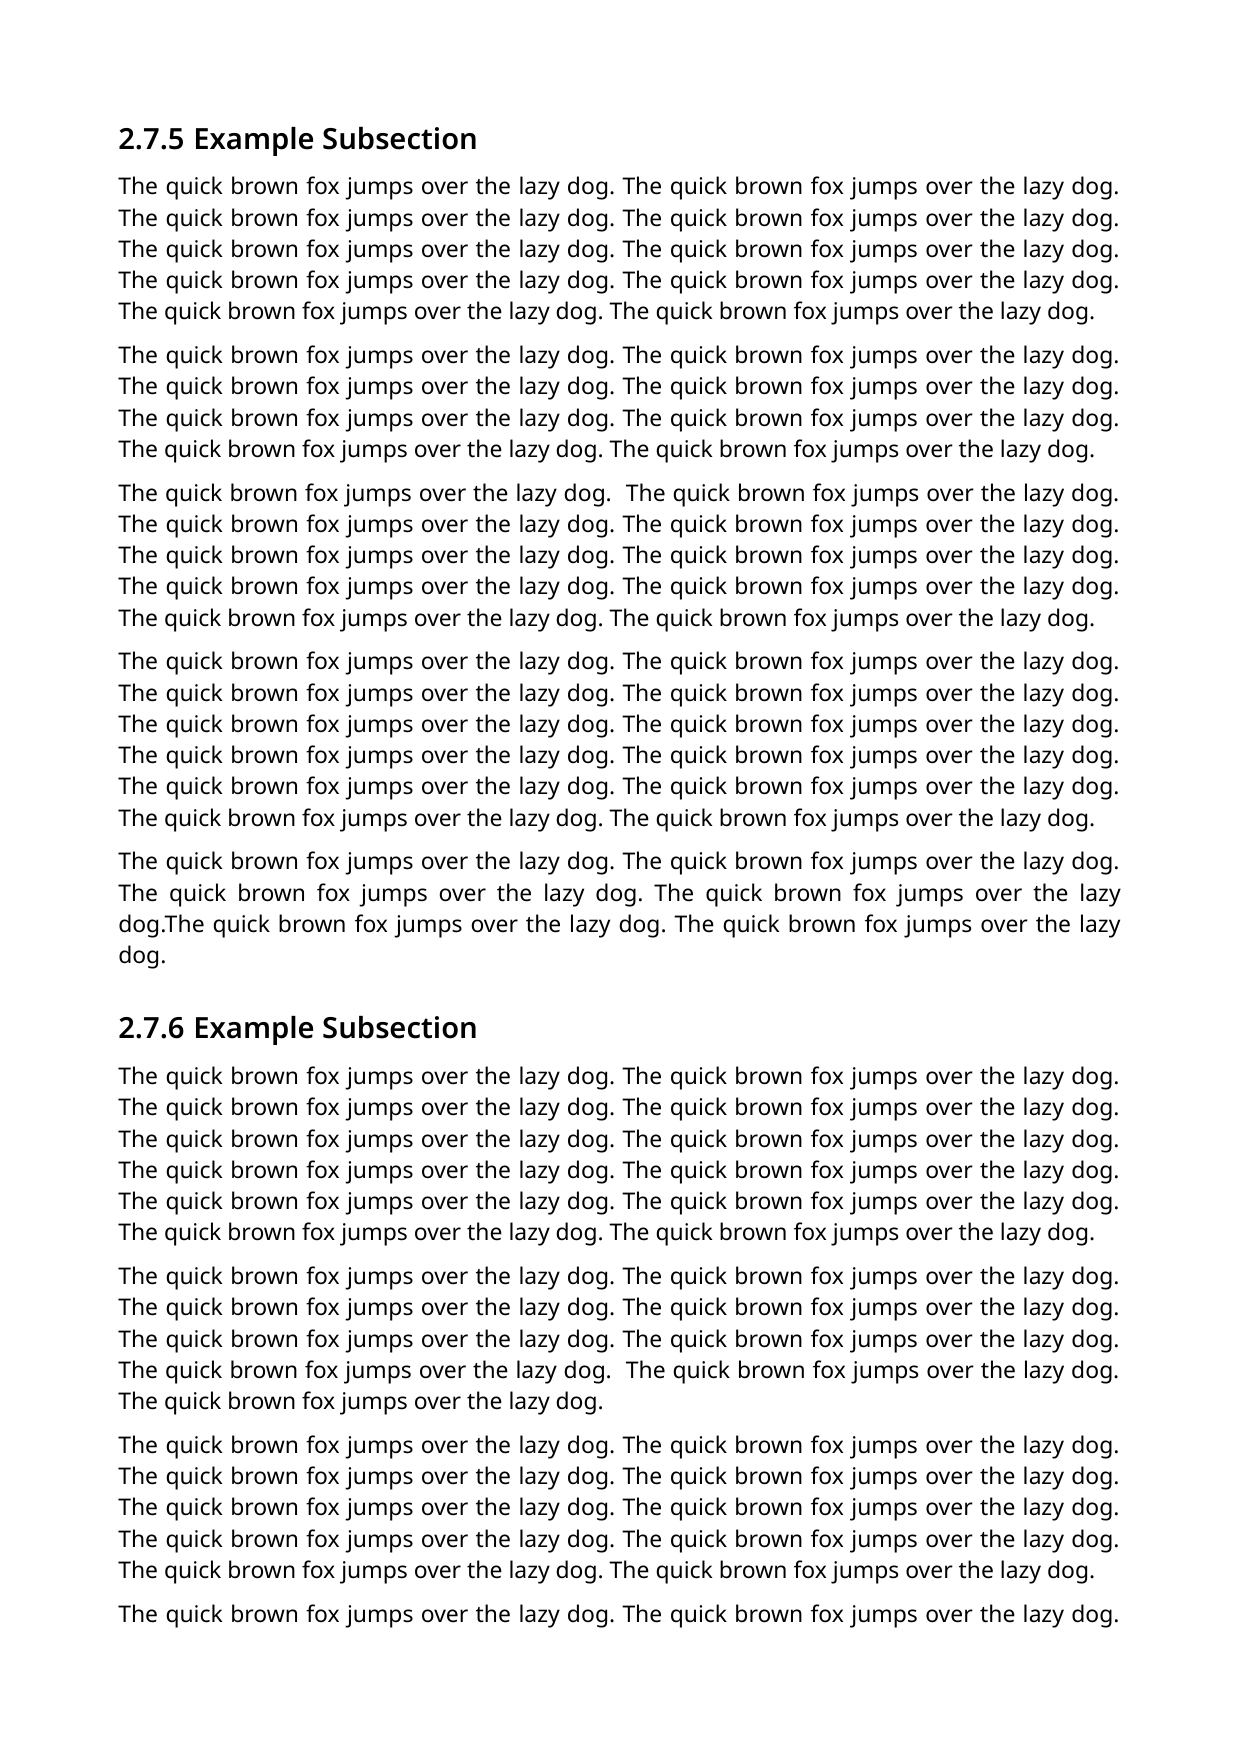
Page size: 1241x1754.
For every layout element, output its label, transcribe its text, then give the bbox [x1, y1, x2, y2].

text The quick brown fox jumps over the lazy dog. The quick brown fox jumps over the lazy dog. The quick brown fox jumps over the lazy dog. The quick brown fox jumps over the lazy dog. The quick brown fox jumps over the lazy dog. The quick brown fox jumps over the lazy dog. The quick brown fox jumps over the lazy dog. The quick brown fox jumps over the lazy dog. The quick brown fox jumps over the lazy dog. The quick brown fox jumps over the lazy dog. The quick brown fox jumps over the lazy dog. The quick brown fox jumps over the lazy dog. [118, 645, 1122, 833]
text The quick brown fox jumps over the lazy dog. The quick brown fox jumps over the lazy dog. The quick brown fox jumps over the lazy dog. The quick brown fox jumps over the lazy dog. The quick brown fox jumps over the lazy dog. The quick brown fox jumps over the lazy dog. The quick brown fox jumps over the lazy dog. The quick brown fox jumps over the lazy dog. The quick brown fox jumps over the lazy dog. The quick brown fox jumps over the lazy dog. [118, 477, 1122, 633]
text The quick brown fox jumps over the lazy dog. The quick brown fox jumps over the lazy dog. The quick brown fox jumps over the lazy dog. The quick brown fox jumps over the lazy dog. The quick brown fox jumps over the lazy dog. The quick brown fox jumps over the lazy dog. The quick brown fox jumps over the lazy dog. The quick brown fox jumps over the lazy dog. The quick brown fox jumps over the lazy dog. The quick brown fox jumps over the lazy dog. The quick brown fox jumps over the lazy dog. The quick brown fox jumps over the lazy dog. [118, 1060, 1122, 1247]
text The quick brown fox jumps over the lazy dog. The quick brown fox jumps over the lazy dog. The quick brown fox jumps over the lazy dog. The quick brown fox jumps over the lazy dog.The quick brown fox jumps over the lazy dog. The quick brown fox jumps over the lazy dog. [118, 845, 1122, 970]
subtitle Example Subsection [118, 1008, 1122, 1047]
text The quick brown fox jumps over the lazy dog. The quick brown fox jumps over the lazy dog. The quick brown fox jumps over the lazy dog. The quick brown fox jumps over the lazy dog. The quick brown fox jumps over the lazy dog. The quick brown fox jumps over the lazy dog. The quick brown fox jumps over the lazy dog. The quick brown fox jumps over the lazy dog. [118, 339, 1122, 464]
text The quick brown fox jumps over the lazy dog. The quick brown fox jumps over the lazy dog. [118, 1597, 1122, 1629]
text The quick brown fox jumps over the lazy dog. The quick brown fox jumps over the lazy dog. The quick brown fox jumps over the lazy dog. The quick brown fox jumps over the lazy dog. The quick brown fox jumps over the lazy dog. The quick brown fox jumps over the lazy dog. The quick brown fox jumps over the lazy dog. The quick brown fox jumps over the lazy dog. The quick brown fox jumps over the lazy dog. The quick brown fox jumps over the lazy dog. [118, 170, 1122, 327]
text The quick brown fox jumps over the lazy dog. The quick brown fox jumps over the lazy dog. The quick brown fox jumps over the lazy dog. The quick brown fox jumps over the lazy dog. The quick brown fox jumps over the lazy dog. The quick brown fox jumps over the lazy dog. The quick brown fox jumps over the lazy dog. The quick brown fox jumps over the lazy dog. The quick brown fox jumps over the lazy dog. The quick brown fox jumps over the lazy dog. [118, 1429, 1122, 1585]
text The quick brown fox jumps over the lazy dog. The quick brown fox jumps over the lazy dog. The quick brown fox jumps over the lazy dog. The quick brown fox jumps over the lazy dog. The quick brown fox jumps over the lazy dog. The quick brown fox jumps over the lazy dog. The quick brown fox jumps over the lazy dog. The quick brown fox jumps over the lazy dog. The quick brown fox jumps over the lazy dog. [118, 1260, 1122, 1416]
subtitle Example Subsection [118, 118, 1122, 158]
